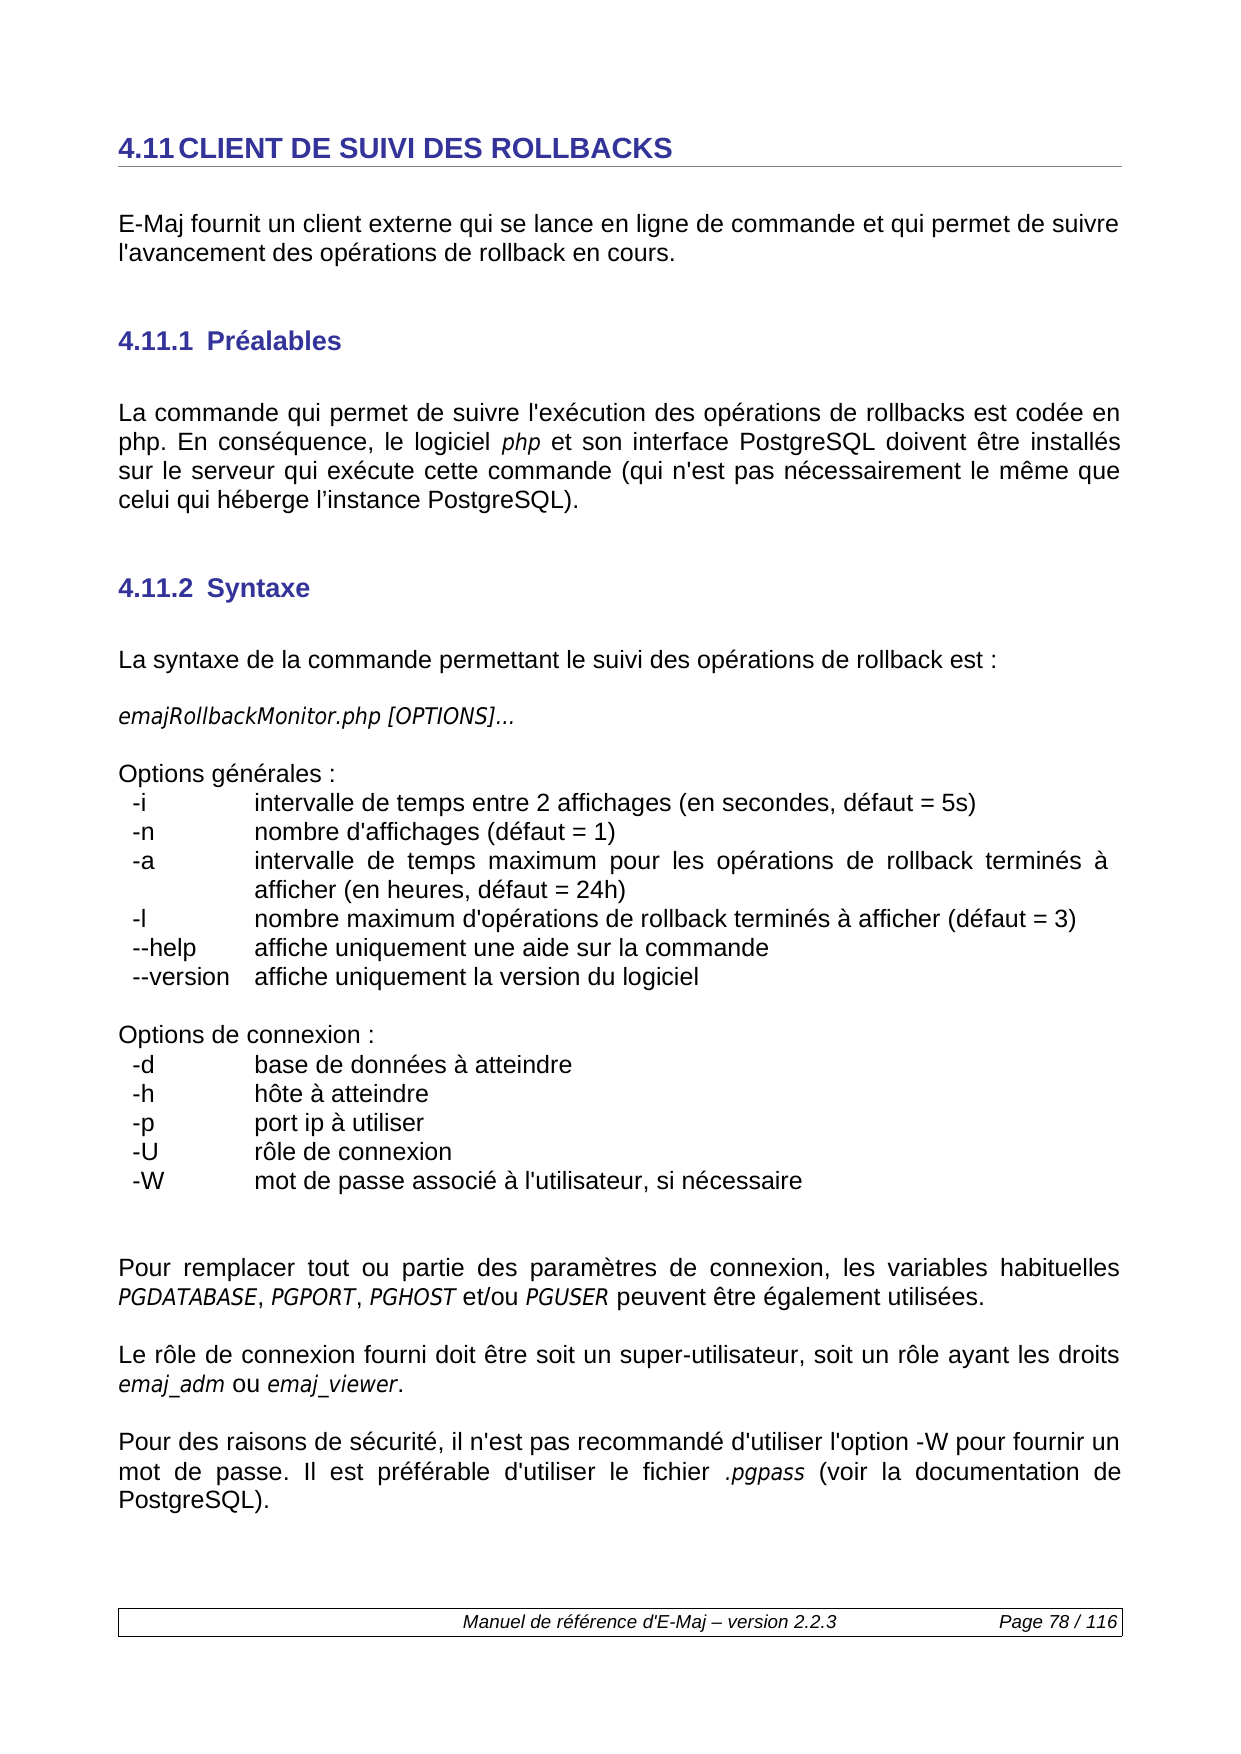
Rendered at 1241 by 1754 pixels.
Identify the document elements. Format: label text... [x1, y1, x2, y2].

text Pour remplacer tout ou partie des paramètres de connexion, les variables habituelles PGDATABASE, PGPORT, PGHOST et/ou PGUSER peuvent être également utilisées. [118, 1253, 1122, 1311]
text -U rôle de connexion [118, 1137, 1122, 1166]
text -h hôte à atteindre [118, 1078, 1122, 1108]
text -p port ip à utiliser [118, 1108, 1122, 1137]
text La syntaxe de la commande permettant le suivi des opérations de rollback est : [118, 645, 1122, 674]
text -a intervalle de temps maximum pour les opérations de rollback terminés à afficher (en heures, défaut = 24h) [118, 846, 1122, 904]
subtitle Syntaxe [118, 572, 1122, 603]
text Le rôle de connexion fourni doit être soit un super-utilisateur, soit un rôle ayant les droits emaj_adm ou emaj_viewer. [118, 1340, 1122, 1398]
text Pour des raisons de sécurité, il n'est pas recommandé d'utiliser l'option -W pour fournir un mot de passe. Il est préférable d'utiliser le fichier .pgpass (voir la documentation de PostgreSQL). [118, 1427, 1122, 1514]
text emajRollbackMonitor.php [OPTIONS]... [118, 703, 1122, 730]
text E-Maj fournit un client externe qui se lance en ligne de commande et qui permet de suivre l'avancement des opérations de rollback en cours. [118, 209, 1122, 267]
text -W mot de passe associé à l'utilisateur, si nécessaire [118, 1166, 1122, 1195]
text Options de connexion : [118, 1020, 1122, 1049]
text -l nombre maximum d'opérations de rollback terminés à afficher (défaut = 3) [118, 904, 1122, 933]
subtitle Préalables [118, 325, 1122, 356]
text -n nombre d'affichages (défaut = 1) [118, 817, 1122, 846]
text -i intervalle de temps entre 2 affichages (en secondes, défaut = 5s) [118, 788, 1122, 817]
text La commande qui permet de suivre l'exécution des opérations de rollbacks est codée en php. En conséquence, le logiciel php et son interface PostgreSQL doivent être installés sur le serveur qui exécute cette commande (qui n'est pas nécessairement le même que celui qui héberge l’instance PostgreSQL). [118, 398, 1122, 514]
subtitle Client de suivi des rollbacks [118, 131, 1122, 166]
text Options générales : [118, 759, 1122, 788]
text --version affiche uniquement la version du logiciel [118, 962, 1122, 991]
text -d base de données à atteindre [118, 1049, 1122, 1078]
text --help affiche uniquement une aide sur la commande [118, 933, 1122, 962]
